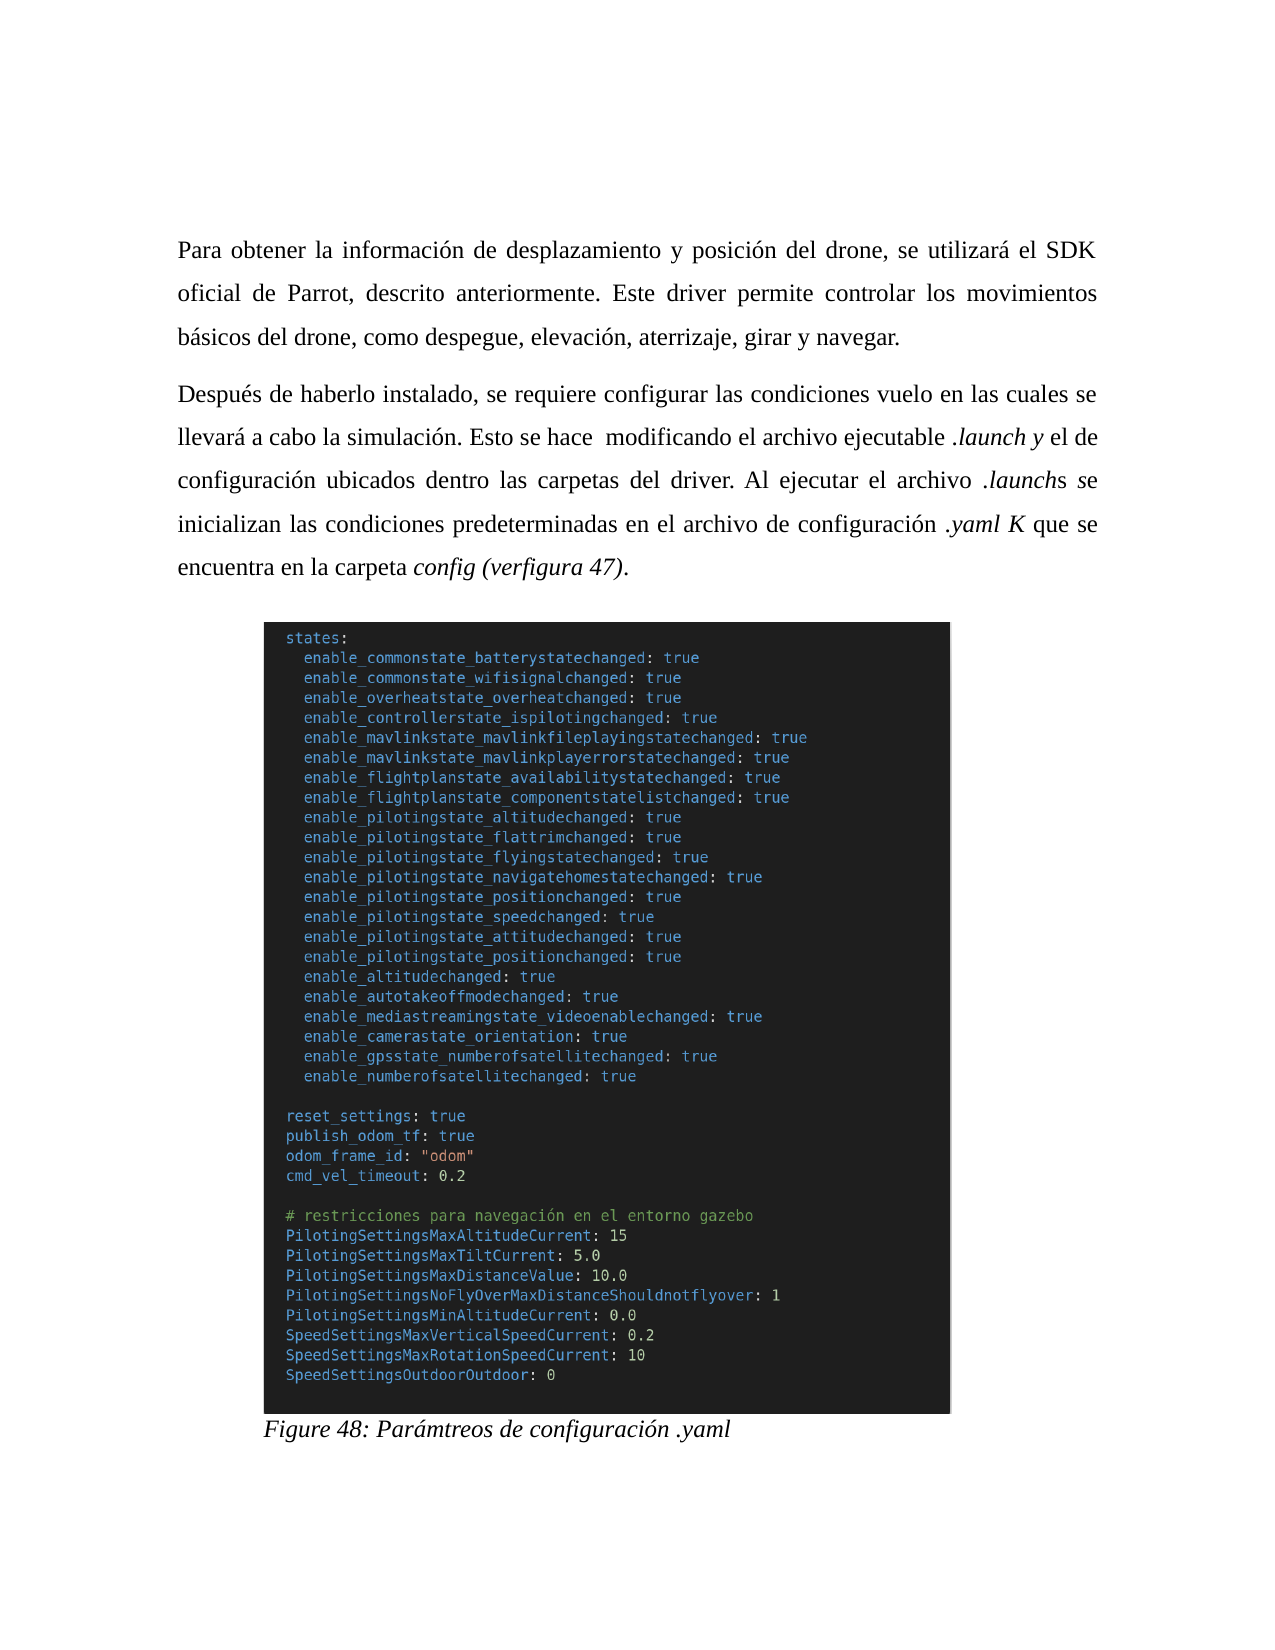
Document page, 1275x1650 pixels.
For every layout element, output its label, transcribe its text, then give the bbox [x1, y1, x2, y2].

text Para obtener la información de desplazamiento y posición del drone, se utilizará el SDK oficial de Parrot, descrito anteriormente. Este driver permite controlar los movimientos básicos del drone, como despegue, elevación, aterrizaje, girar y navegar. [177, 235, 1098, 350]
text Figure 48: Parámtreos de configuración .yaml [263, 1414, 1012, 1442]
text Después de haberlo instalado, se requiere configurar las condiciones vuelo en las cuales se llevará a cabo la simulación. Esto se hace modificando el archivo ejecutable .launch y el de configuración ubicados dentro las carpetas del driver. Al ejecutar el archivo .launchs se inicializan las condiciones predeterminadas en el archivo de configuración .yaml K que se encuentra en la carpeta config (verfigura 47). [177, 379, 1098, 581]
picture [263, 622, 952, 1414]
